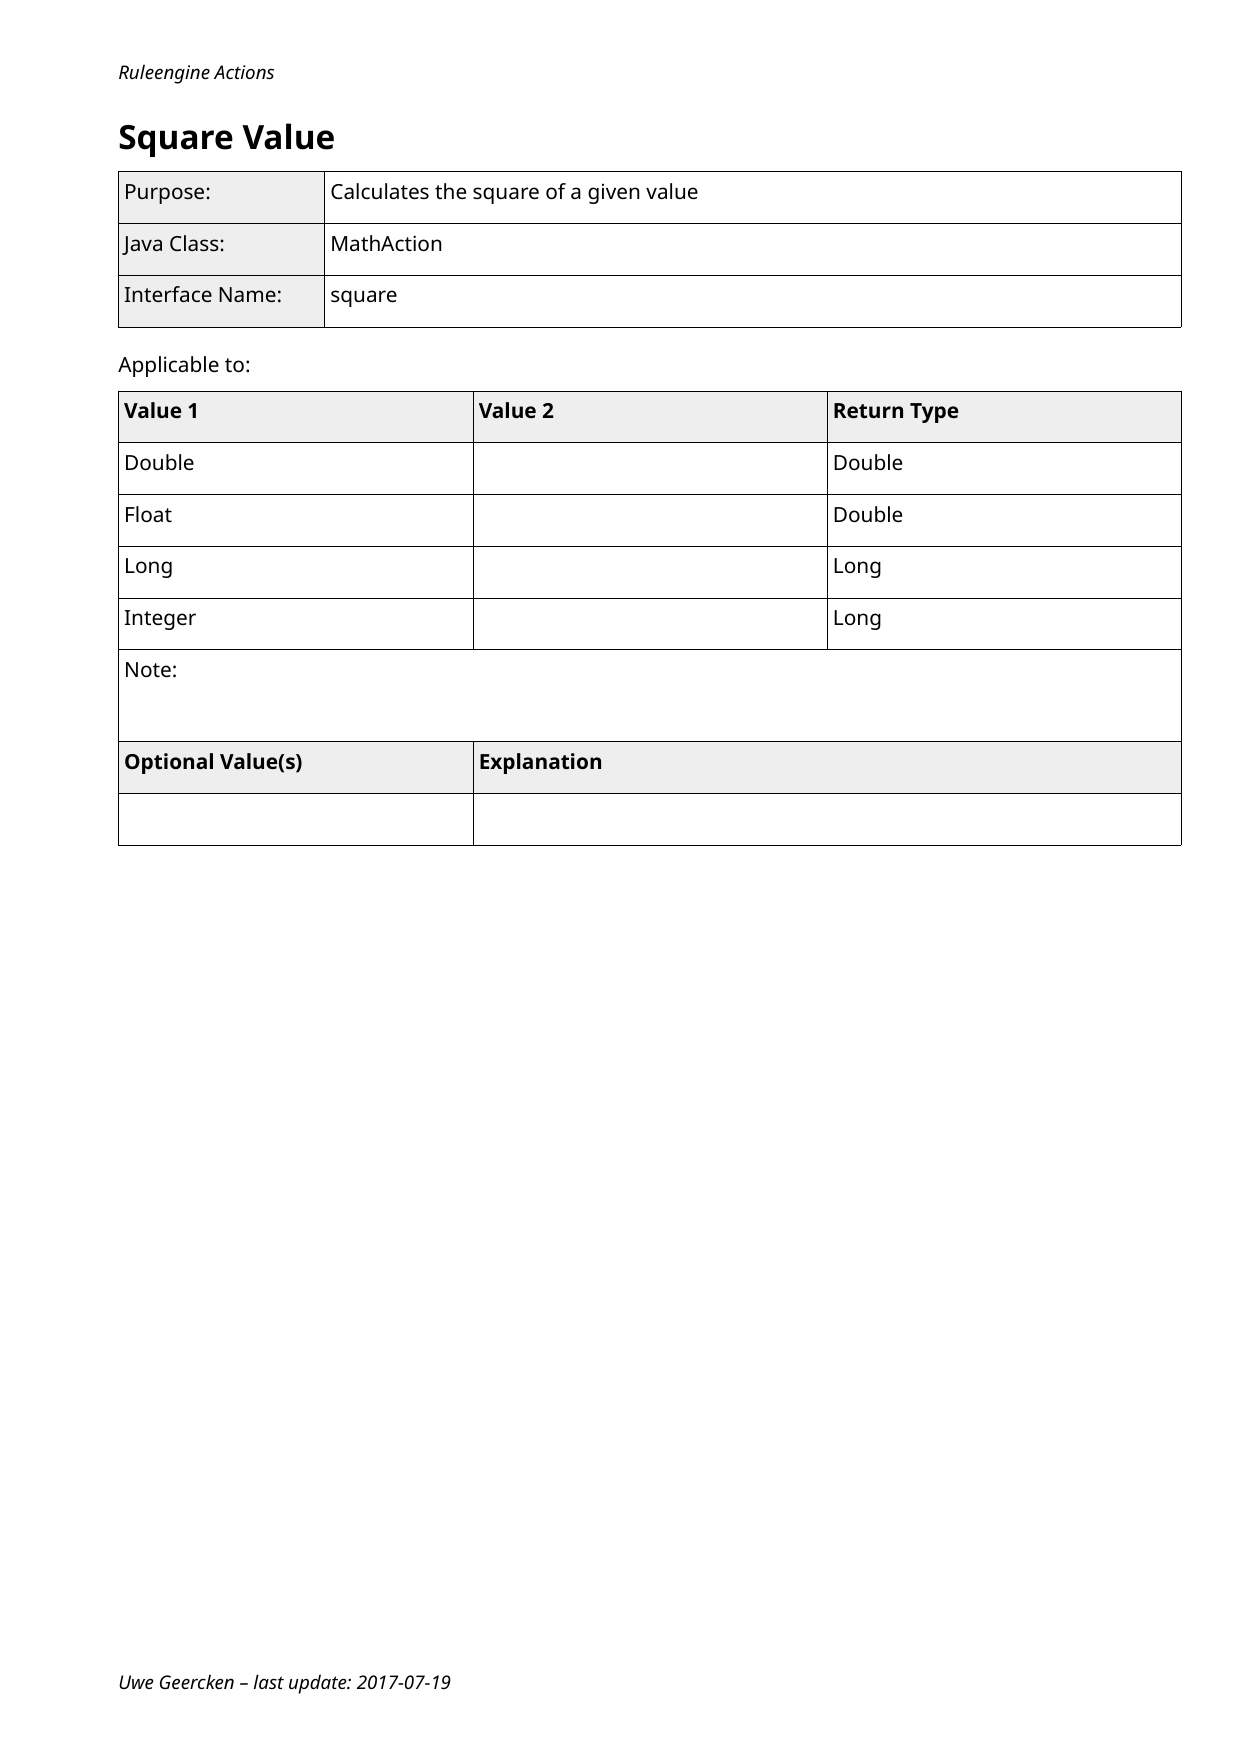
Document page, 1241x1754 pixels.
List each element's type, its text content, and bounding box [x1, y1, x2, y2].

table_header Calculates the square of a given value [325, 172, 1181, 223]
table_cell MathAction [325, 224, 1181, 275]
table_cell Long [828, 547, 1181, 598]
table_cell Long [828, 599, 1181, 649]
table_cell [474, 794, 1181, 845]
table_cell Explanation [474, 742, 1181, 793]
text Square Value [118, 114, 1181, 159]
table_cell Double [828, 443, 1181, 494]
table_cell Double [119, 443, 473, 494]
table_cell Java Class: [119, 224, 324, 275]
table_header Value 2 [474, 392, 827, 442]
table_cell Double [828, 495, 1181, 546]
table_cell Optional Value(s) [119, 742, 473, 793]
table_cell Note: [119, 650, 1181, 741]
table_cell [119, 794, 473, 845]
table_cell Long [119, 547, 473, 598]
table_header Purpose: [119, 172, 324, 223]
table_cell Integer [119, 599, 473, 649]
table_header Value 1 [119, 392, 473, 442]
table_cell Interface Name: [119, 276, 324, 327]
table_cell Float [119, 495, 473, 546]
table_header Return Type [828, 392, 1181, 442]
table_cell [474, 547, 827, 598]
table_cell square [325, 276, 1181, 327]
table_cell [474, 495, 827, 546]
text Applicable to: [118, 350, 1181, 379]
table_cell [474, 599, 827, 649]
table_cell [474, 443, 827, 494]
